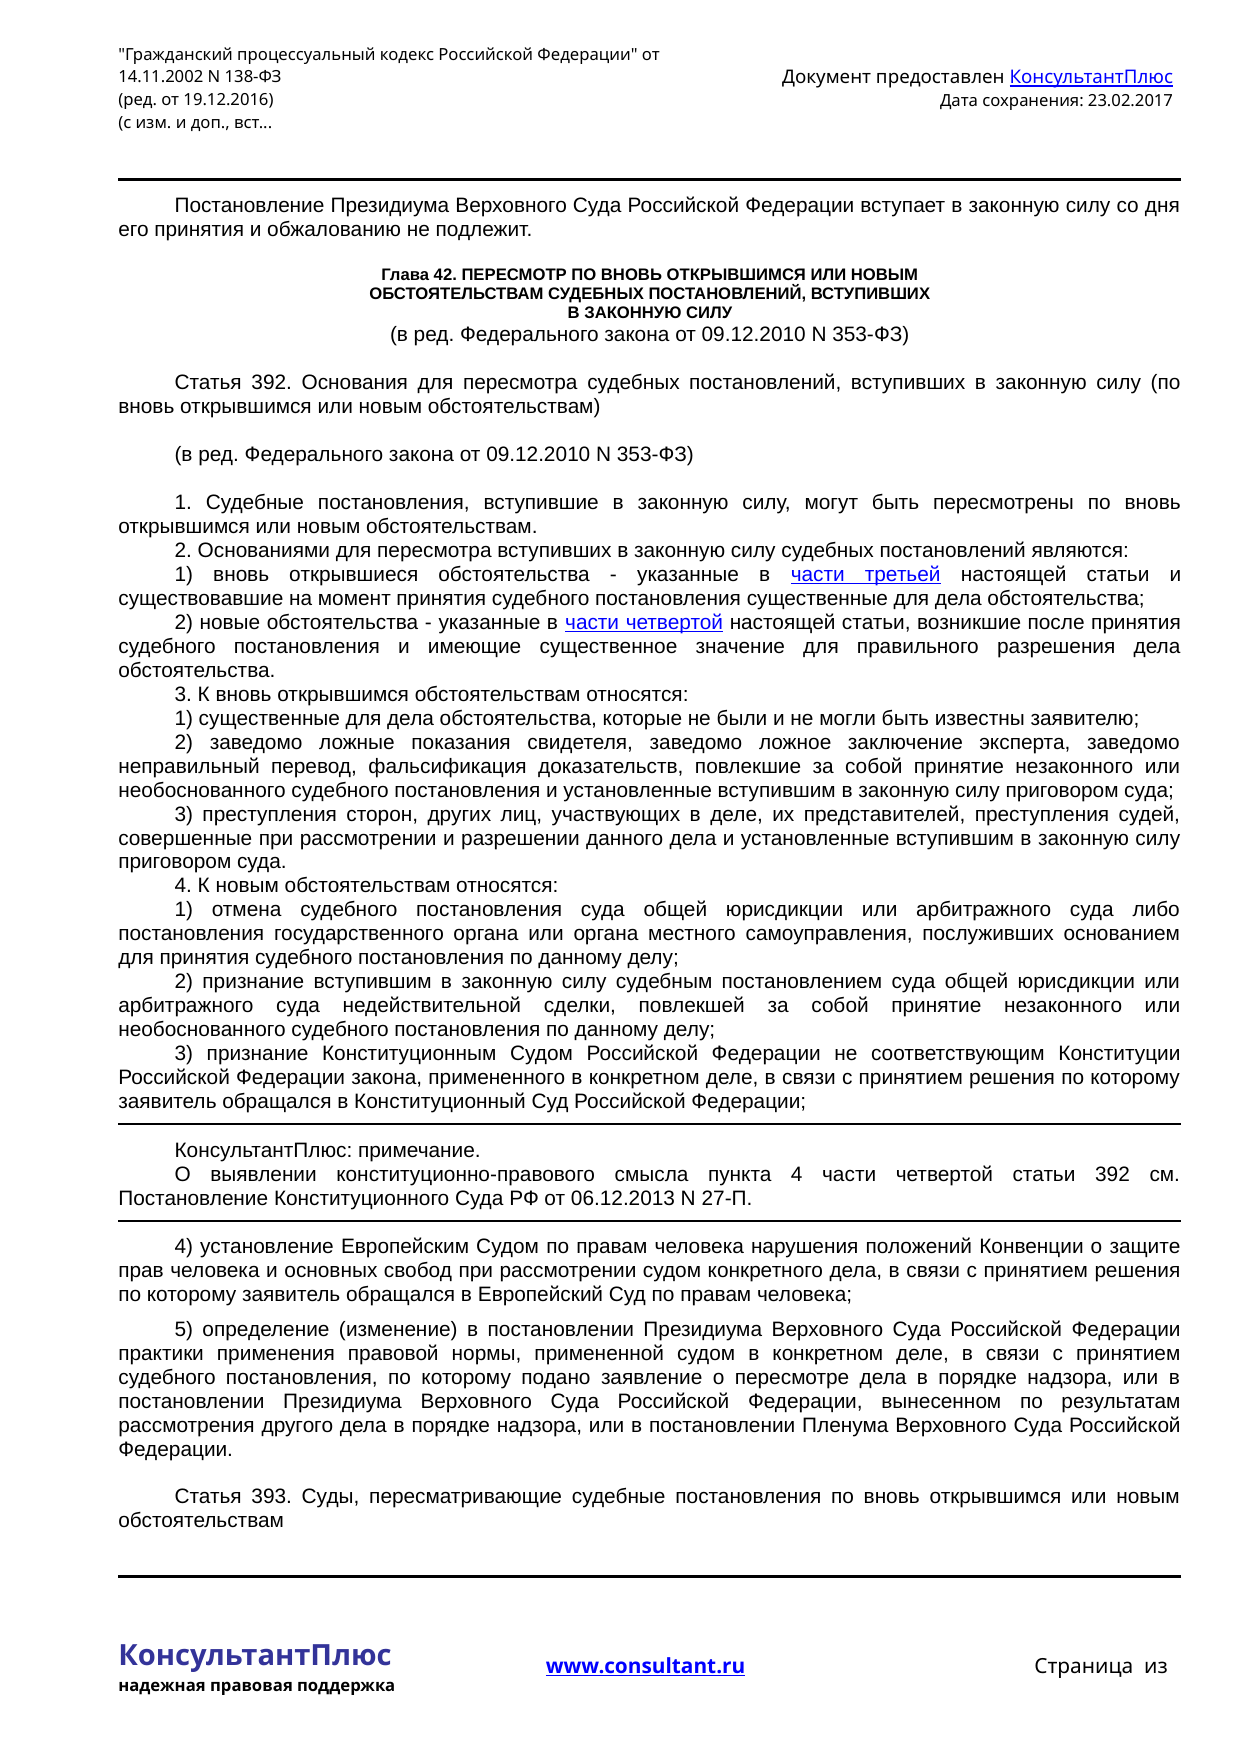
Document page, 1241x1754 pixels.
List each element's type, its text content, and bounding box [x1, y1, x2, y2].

text 2) новые обстоятельства - указанные в части четвертой настоящей статьи, возникшие после принятия судебного постановления и имеющие существенное значение для правильного разрешения дела обстоятельства. [118, 610, 1181, 682]
subtitle Статья 393. Суды, пересматривающие судебные постановления по вновь открывшимся или новым обстоятельствам [118, 1484, 1181, 1532]
text (в ред. Федерального закона от 09.12.2010 N 353-ФЗ) [118, 322, 1181, 346]
text Постановление Президиума Верховного Суда Российской Федерации вступает в законную силу со дня его принятия и обжалованию не подлежит. [118, 193, 1181, 241]
text 2. Основаниями для пересмотра вступивших в законную силу судебных постановлений являются: [118, 538, 1181, 562]
text 2) признание вступившим в законную силу судебным постановлением суда общей юрисдикции или арбитражного суда недействительной сделки, повлекшей за собой принятие незаконного или необоснованного судебного постановления по данному делу; [118, 969, 1181, 1041]
text 1) отмена судебного постановления суда общей юрисдикции или арбитражного суда либо постановления государственного органа или органа местного самоуправления, послуживших основанием для принятия судебного постановления по данному делу; [118, 897, 1181, 969]
text 4. К новым обстоятельствам относятся: [118, 873, 1181, 897]
subtitle Статья 392. Основания для пересмотра судебных постановлений, вступивших в законную силу (по вновь открывшимся или новым обстоятельствам) [118, 370, 1181, 418]
title ОБСТОЯТЕЛЬСТВАМ СУДЕБНЫХ ПОСТАНОВЛЕНИЙ, ВСТУПИВШИХ [118, 284, 1181, 303]
title Глава 42. ПЕРЕСМОТР ПО ВНОВЬ ОТКРЫВШИМСЯ ИЛИ НОВЫМ [118, 265, 1181, 284]
text 1) существенные для дела обстоятельства, которые не были и не могли быть известны заявителю; [118, 706, 1181, 729]
text 1) вновь открывшиеся обстоятельства - указанные в части третьей настоящей статьи и существовавшие на момент принятия судебного постановления существенные для дела обстоятельства; [118, 562, 1181, 610]
text КонсультантПлюс: примечание. [118, 1138, 1181, 1162]
text 5) определение (изменение) в постановлении Президиума Верховного Суда Российской Федерации практики применения правовой нормы, примененной судом в конкретном деле, в связи с принятием судебного постановления, по которому подано заявление о пересмотре дела в порядке надзора, или в постановлении Президиума Верховного Суда Российской Федерации, вынесенном по результатам рассмотрения другого дела в порядке надзора, или в постановлении Пленума Верховного Суда Российской Федерации. [118, 1317, 1181, 1460]
text 4) установление Европейским Судом по правам человека нарушения положений Конвенции о защите прав человека и основных свобод при рассмотрении судом конкретного дела, в связи с принятием решения по которому заявитель обращался в Европейский Суд по правам человека; [118, 1233, 1181, 1306]
text 3) преступления сторон, других лиц, участвующих в деле, их представителей, преступления судей, совершенные при рассмотрении и разрешении данного дела и установленные вступившим в законную силу приговором суда. [118, 801, 1181, 873]
text 3. К вновь открывшимся обстоятельствам относятся: [118, 682, 1181, 706]
title В ЗАКОННУЮ СИЛУ [118, 303, 1181, 322]
text 2) заведомо ложные показания свидетеля, заведомо ложное заключение эксперта, заведомо неправильный перевод, фальсификация доказательств, повлекшие за собой принятие незаконного или необоснованного судебного постановления и установленные вступившим в законную силу приговором суда; [118, 729, 1181, 801]
text О выявлении конституционно-правового смысла пункта 4 части четвертой статьи 392 см. Постановление Конституционного Суда РФ от 06.12.2013 N 27-П. [118, 1162, 1181, 1209]
text 1. Судебные постановления, вступившие в законную силу, могут быть пересмотрены по вновь открывшимся или новым обстоятельствам. [118, 490, 1181, 538]
text 3) признание Конституционным Судом Российской Федерации не соответствующим Конституции Российской Федерации закона, примененного в конкретном деле, в связи с принятием решения по которому заявитель обращался в Конституционный Суд Российской Федерации; [118, 1041, 1181, 1113]
text (в ред. Федерального закона от 09.12.2010 N 353-ФЗ) [118, 442, 1181, 466]
